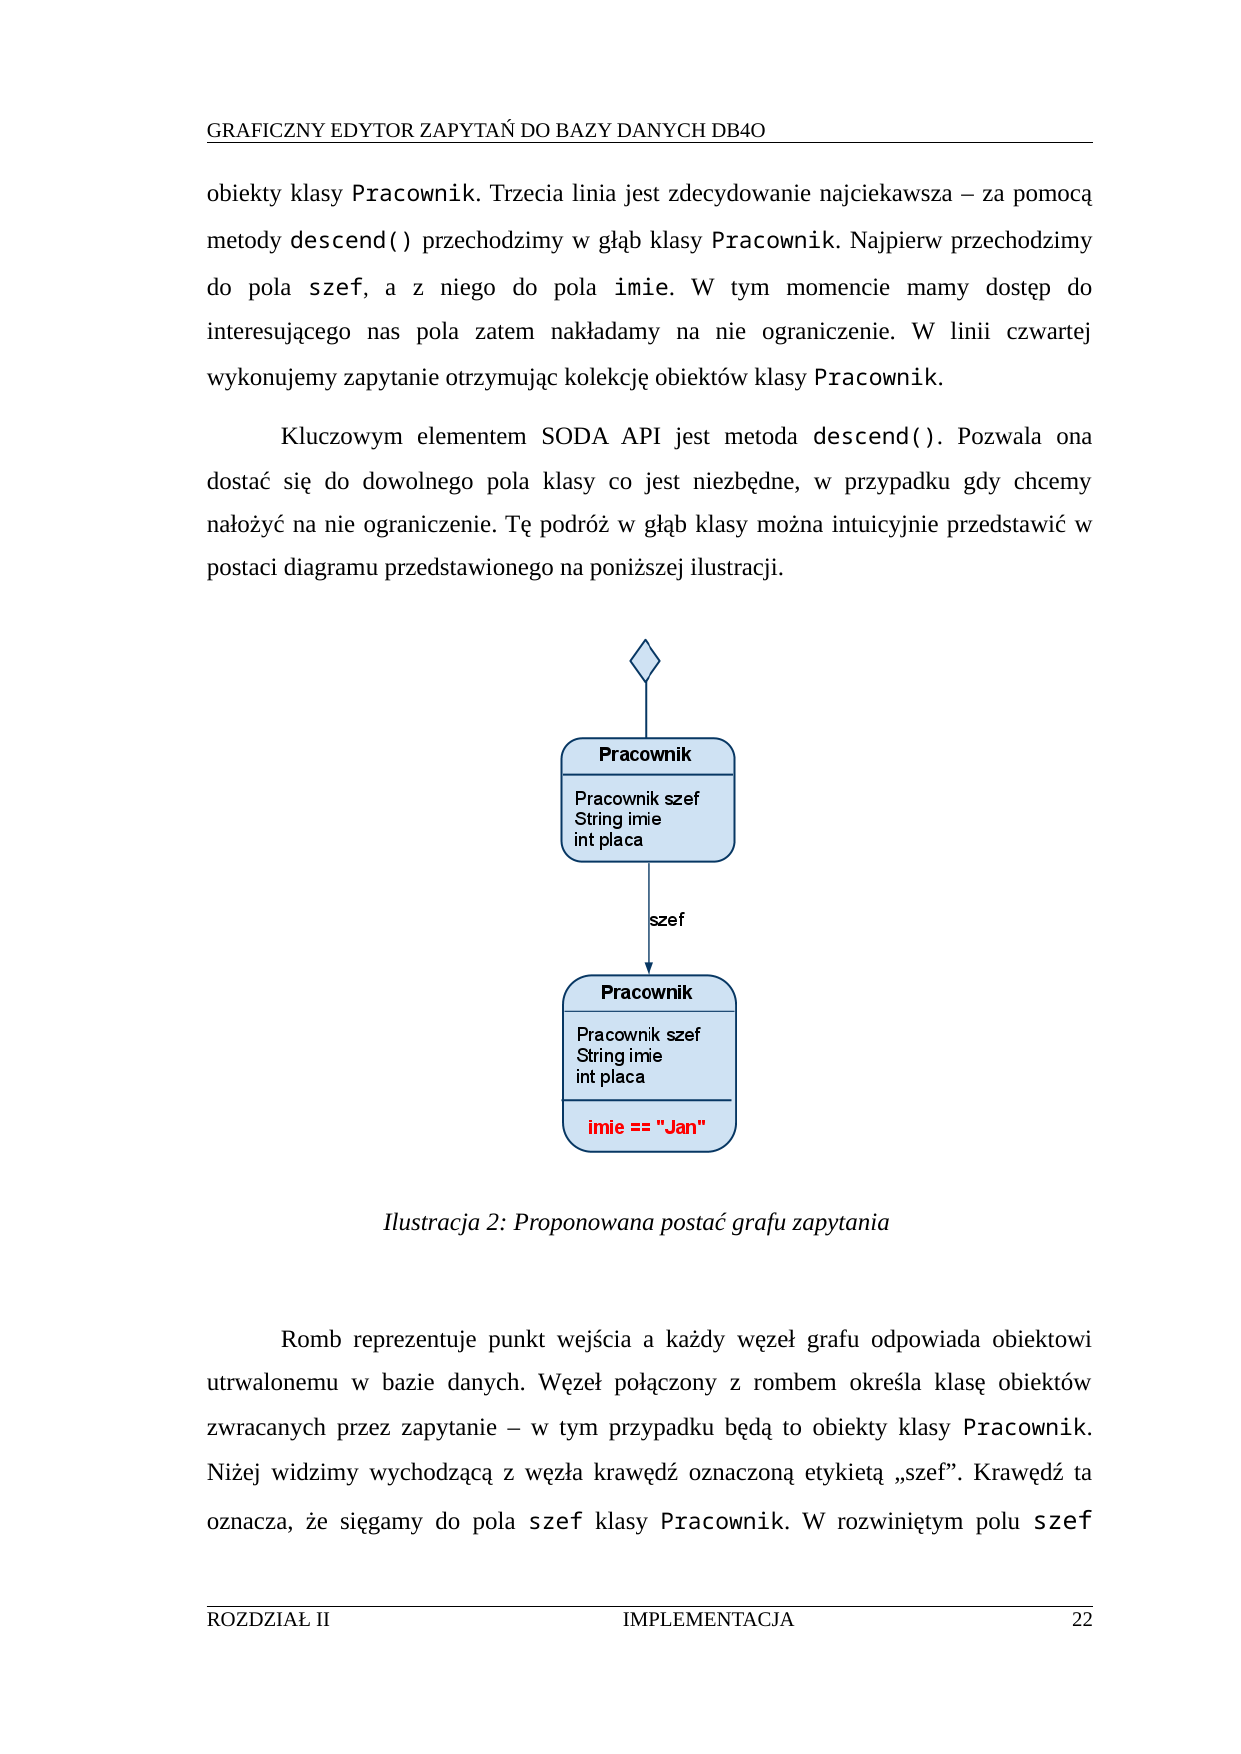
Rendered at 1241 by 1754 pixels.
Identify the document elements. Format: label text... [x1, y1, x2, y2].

text Ilustracja 2: Proponowana postać grafu zapytania [383, 1207, 916, 1236]
text Kluczowym elementem SODA API jest metoda descend(). Pozwala ona dostać się do dowolnego pola klasy co jest niezbędne, w przypadku gdy chcemy nałożyć na nie ograniczenie. Tę podróż w głąb klasy można intuicyjnie przedstawić w postaci diagramu przedstawionego na poniższej ilustracji. [207, 420, 1093, 581]
text obiekty klasy Pracownik. Trzecia linia jest zdecydowanie najciekawsza – za pomocą metody descend() przechodzimy w głąb klasy Pracownik. Najpierw przechodzimy do pola szef, a z niego do pola imie. W tym momencie mamy dostęp do interesującego nas pola zatem nakładamy na nie ograniczenie. W linii czwartej wykonujemy zapytanie otrzymując kolekcję obiektów klasy Pracownik. [207, 177, 1093, 392]
text Romb reprezentuje punkt wejścia a każdy węzeł grafu odpowiada obiektowi utrwalonemu w bazie danych. Węzeł połączony z rombem określa klasę obiektów zwracanych przez zapytanie – w tym przypadku będą to obiekty klasy Pracownik. Niżej widzimy wychodzącą z węzła krawędź oznaczoną etykietą „szef”. Krawędź ta oznacza, że sięgamy do pola szef klasy Pracownik. W rozwiniętym polu szef [207, 1324, 1093, 1537]
picture [383, 620, 917, 1207]
